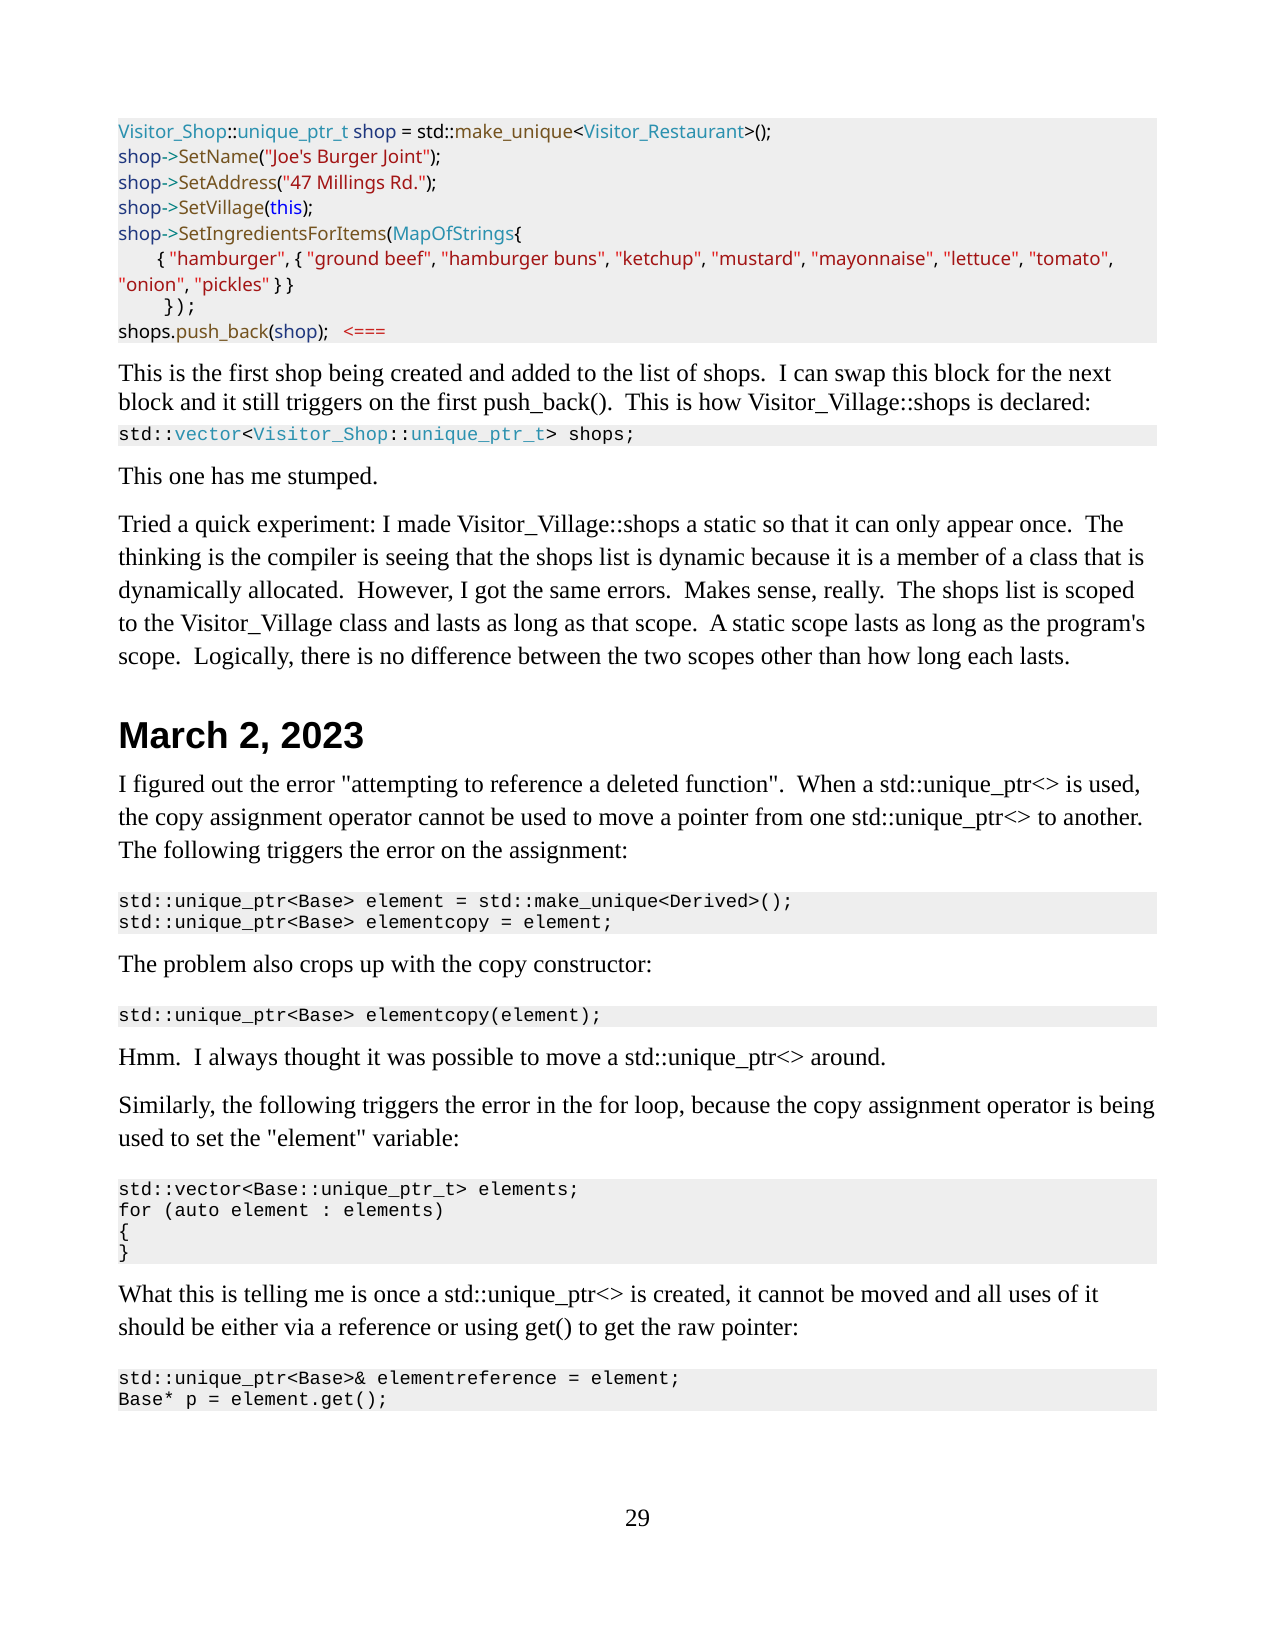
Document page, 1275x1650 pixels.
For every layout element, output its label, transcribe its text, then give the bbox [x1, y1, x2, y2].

text Tried a quick experiment: I made Visitor_Village::shops a static so that it can only appear once. The thinking is the compiler is seeing that the shops list is dynamic because it is a member of a class that is dynamically allocated. However, I got the same errors. Makes sense, really. The shops list is scoped to the Visitor_Village class and lasts as long as that scope. A static scope lasts as long as the program's scope. Logically, there is no difference between the two scopes other than how long each lasts. [118, 509, 1157, 670]
text shop->SetIngredientsForItems(MapOfStrings{ [118, 220, 1157, 246]
text std::vector<Base::unique_ptr_t> elements; [118, 1179, 1157, 1201]
text std::unique_ptr<Base> elementcopy(element); [118, 1006, 1157, 1027]
text std::unique_ptr<Base> element = std::make_unique<Derived>(); [118, 892, 1157, 913]
text This is the first shop being created and added to the list of shops. I can swap this block for the next block and it still triggers on the first push_back(). This is how Visitor_Village::shops is declared: [118, 358, 1157, 416]
text I figured out the error "attempting to reference a deleted function". When a std::unique_ptr<> is used, the copy assignment operator cannot be used to move a pointer from one std::unique_ptr<> to another. The following triggers the error on the assignment: [118, 769, 1157, 864]
text Visitor_Shop::unique_ptr_t shop = std::make_unique<Visitor_Restaurant>(); [118, 118, 1157, 144]
text std::unique_ptr<Base> elementcopy = element; [118, 913, 1157, 934]
text What this is telling me is once a std::unique_ptr<> is created, it cannot be moved and all uses of it should be either via a reference or using get() to get the raw pointer: [118, 1279, 1157, 1341]
text }); [118, 297, 1157, 318]
text for (auto element : elements) [118, 1201, 1157, 1222]
text std::unique_ptr<Base>& elementreference = element; [118, 1369, 1157, 1390]
text shop->SetAddress("47 Millings Rd."); [118, 169, 1157, 195]
text Hmm. I always thought it was possible to move a std::unique_ptr<> around. [118, 1042, 1157, 1071]
text std::vector<Visitor_Shop::unique_ptr_t> shops; [118, 425, 1157, 446]
text shops.push_back(shop); <=== [118, 318, 1157, 343]
subtitle March 2, 2023 [118, 713, 1157, 757]
text shop->SetVillage(this); [118, 195, 1157, 220]
text shop->SetName("Joe's Burger Joint"); [118, 144, 1157, 169]
text { "hamburger", { "ground beef", "hamburger buns", "ketchup", "mustard", "mayonnaise", "lettuce", "tomato", "onion", "pickles" } } [118, 246, 1157, 297]
text } [118, 1243, 1157, 1264]
text This one has me stumped. [118, 461, 1157, 490]
text The problem also crops up with the copy constructor: [118, 949, 1157, 978]
text { [118, 1222, 1157, 1243]
text Similarly, the following triggers the error in the for loop, because the copy assignment operator is being used to set the "element" variable: [118, 1090, 1157, 1151]
text Base* p = element.get(); [118, 1390, 1157, 1411]
